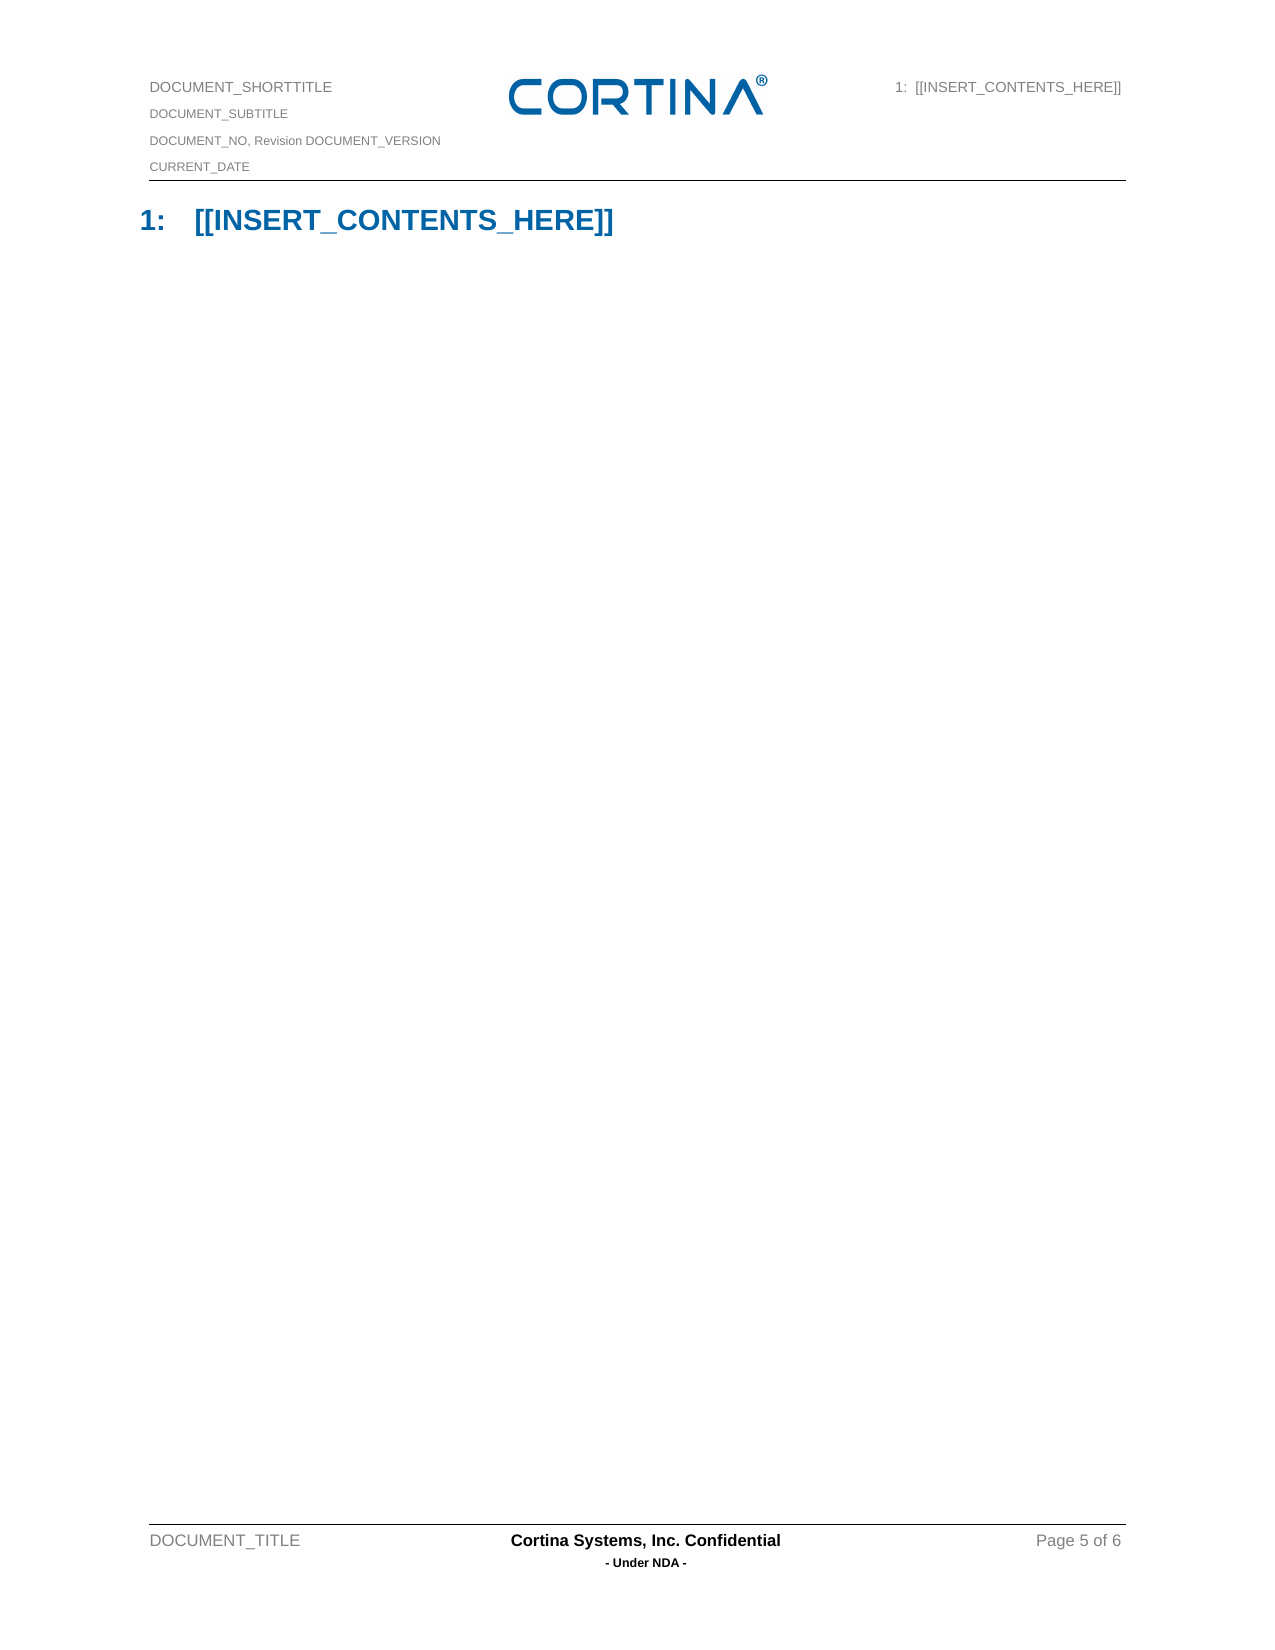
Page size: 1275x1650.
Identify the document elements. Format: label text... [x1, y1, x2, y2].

picture [507, 72, 771, 118]
subtitle [[INSERT_CONTENTS_HERE]] [132, 203, 1126, 237]
